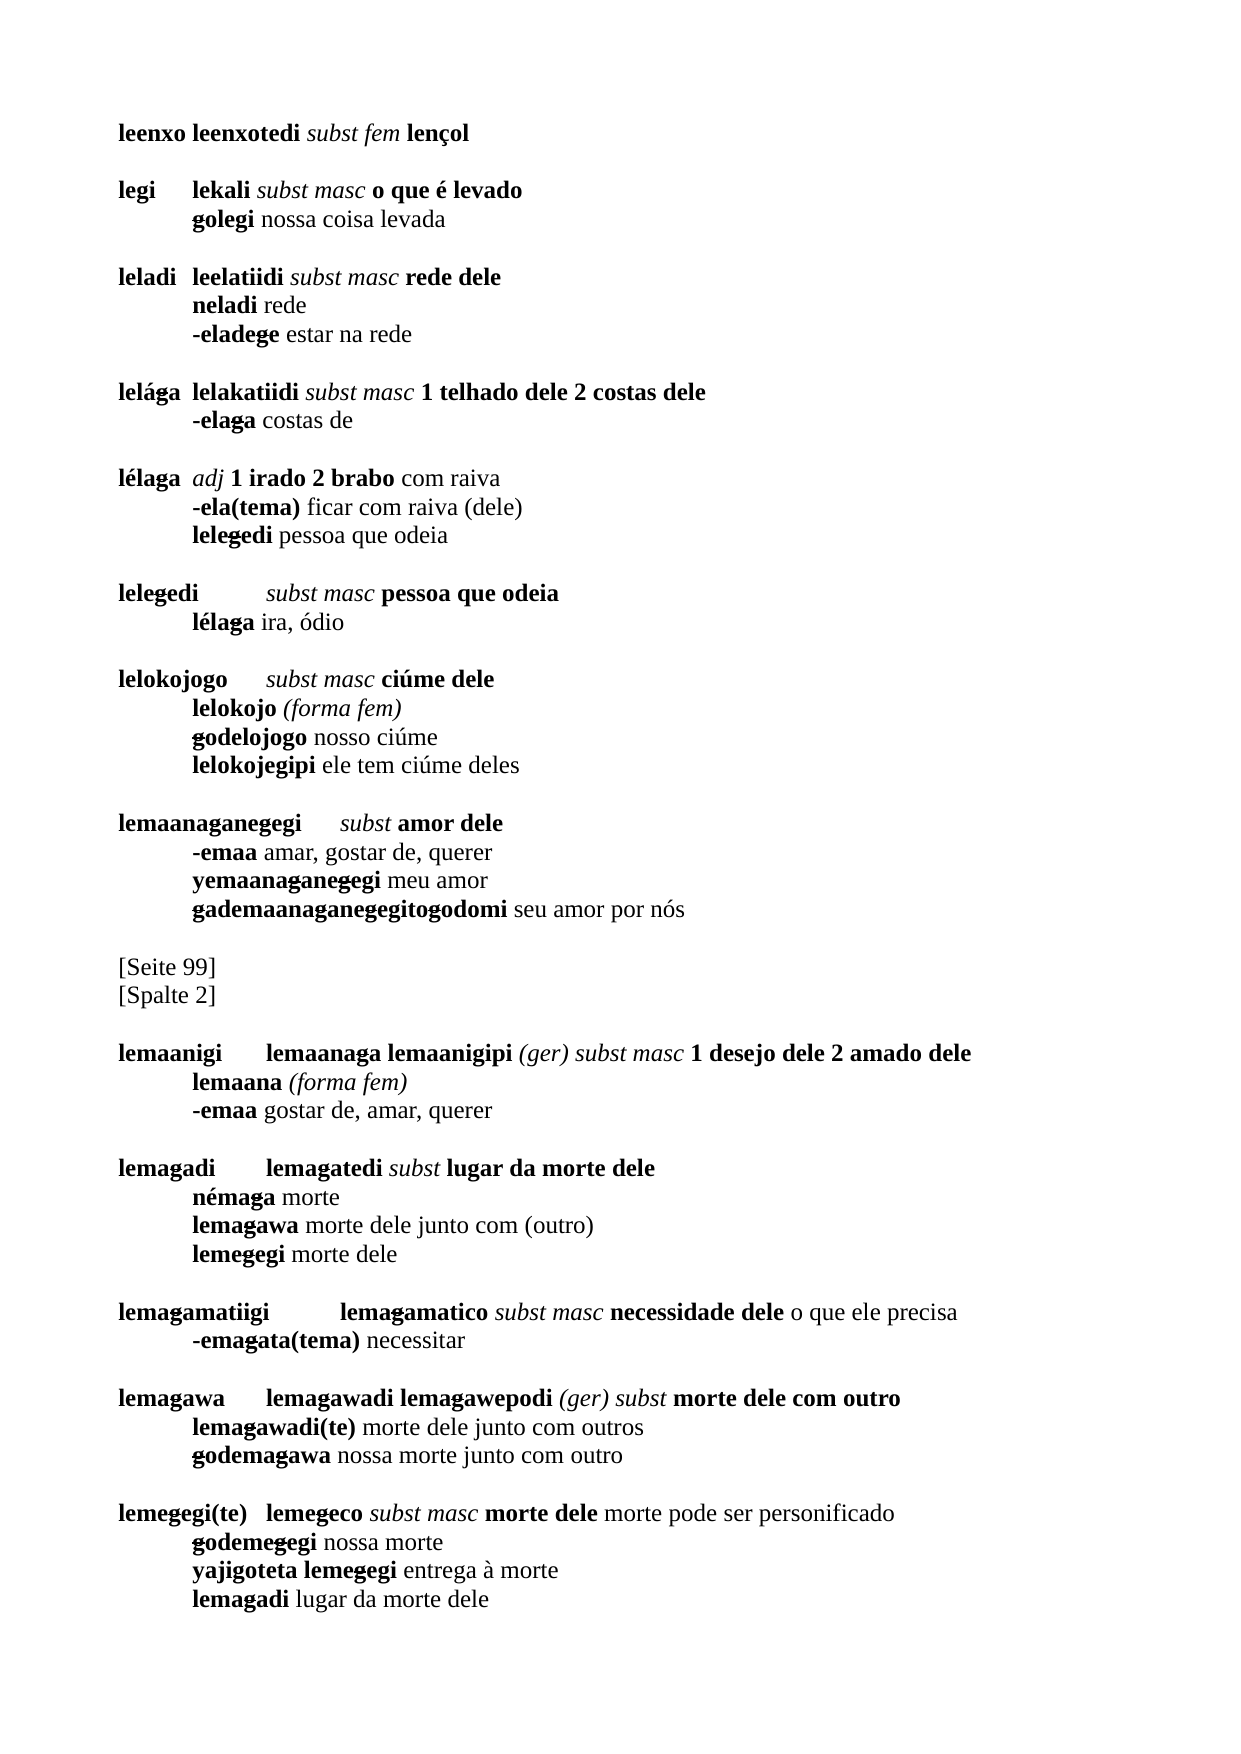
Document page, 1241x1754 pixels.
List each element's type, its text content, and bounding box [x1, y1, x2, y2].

text yemaanaganegegi meu amor [118, 866, 1240, 894]
text lemagawa lemagawadi lemagawepodi (ger) subst morte dele com outro [118, 1383, 1240, 1412]
text lélaga adj 1 irado 2 brabo com raiva [118, 463, 1240, 492]
text leladi leelatiidi subst masc rede dele [118, 262, 1240, 291]
text -ela(tema) ficar com raiva (dele) [118, 492, 1240, 521]
text -emagata(tema) necessitar [118, 1326, 1240, 1354]
text lelokojegipi ele tem ciúme deles [118, 751, 1240, 779]
text lemagamatiigi lemagamatico subst masc necessidade dele o que ele precisa [118, 1297, 1240, 1326]
text neladi rede [118, 291, 1240, 319]
text [Spalte 2] [118, 981, 1240, 1009]
text lemegegi morte dele [118, 1239, 1240, 1268]
text -elaga costas de [118, 406, 1240, 434]
text golegi nossa coisa levada [118, 204, 1240, 233]
text némaga morte [118, 1182, 1240, 1211]
text legi lekali subst masc o que é levado [118, 176, 1240, 204]
text leenxo leenxotedi subst fem lençol [118, 118, 1240, 147]
text lemaanigi lemaanaga lemaanigipi (ger) subst masc 1 desejo dele 2 amado dele [118, 1038, 1240, 1067]
text [Seite 99] [118, 952, 1240, 981]
text lemaana (forma fem) [118, 1067, 1240, 1096]
text -eladege estar na rede [118, 319, 1240, 348]
text lelegedi subst masc pessoa que odeia [118, 578, 1240, 607]
text lelegedi pessoa que odeia [118, 521, 1240, 549]
text yajigoteta lemegegi entrega à morte [118, 1556, 1240, 1584]
text lelokojogo subst masc ciúme dele [118, 664, 1240, 693]
text gademaanaganegegitogodomi seu amor por nós [118, 894, 1240, 923]
text lélaga ira, ódio [118, 607, 1240, 636]
text lemagawadi(te) morte dele junto com outros [118, 1412, 1240, 1441]
text lelága lelakatiidi subst masc 1 telhado dele 2 costas dele [118, 377, 1240, 406]
text lemagadi lemagatedi subst lugar da morte dele [118, 1153, 1240, 1182]
text lelokojo (forma fem) [118, 693, 1240, 722]
text godelojogo nosso ciúme [118, 722, 1240, 751]
text -emaa amar, gostar de, querer [118, 837, 1240, 866]
text lemagawa morte dele junto com (outro) [118, 1211, 1240, 1239]
text lemaanaganegegi subst amor dele [118, 808, 1240, 837]
text -emaa gostar de, amar, querer [118, 1096, 1240, 1124]
text lemagadi lugar da morte dele [118, 1584, 1240, 1613]
text lemegegi(te) lemegeco subst masc morte dele morte pode ser personificado [118, 1498, 1240, 1527]
text godemegegi nossa morte [118, 1527, 1240, 1556]
text godemagawa nossa morte junto com outro [118, 1441, 1240, 1469]
